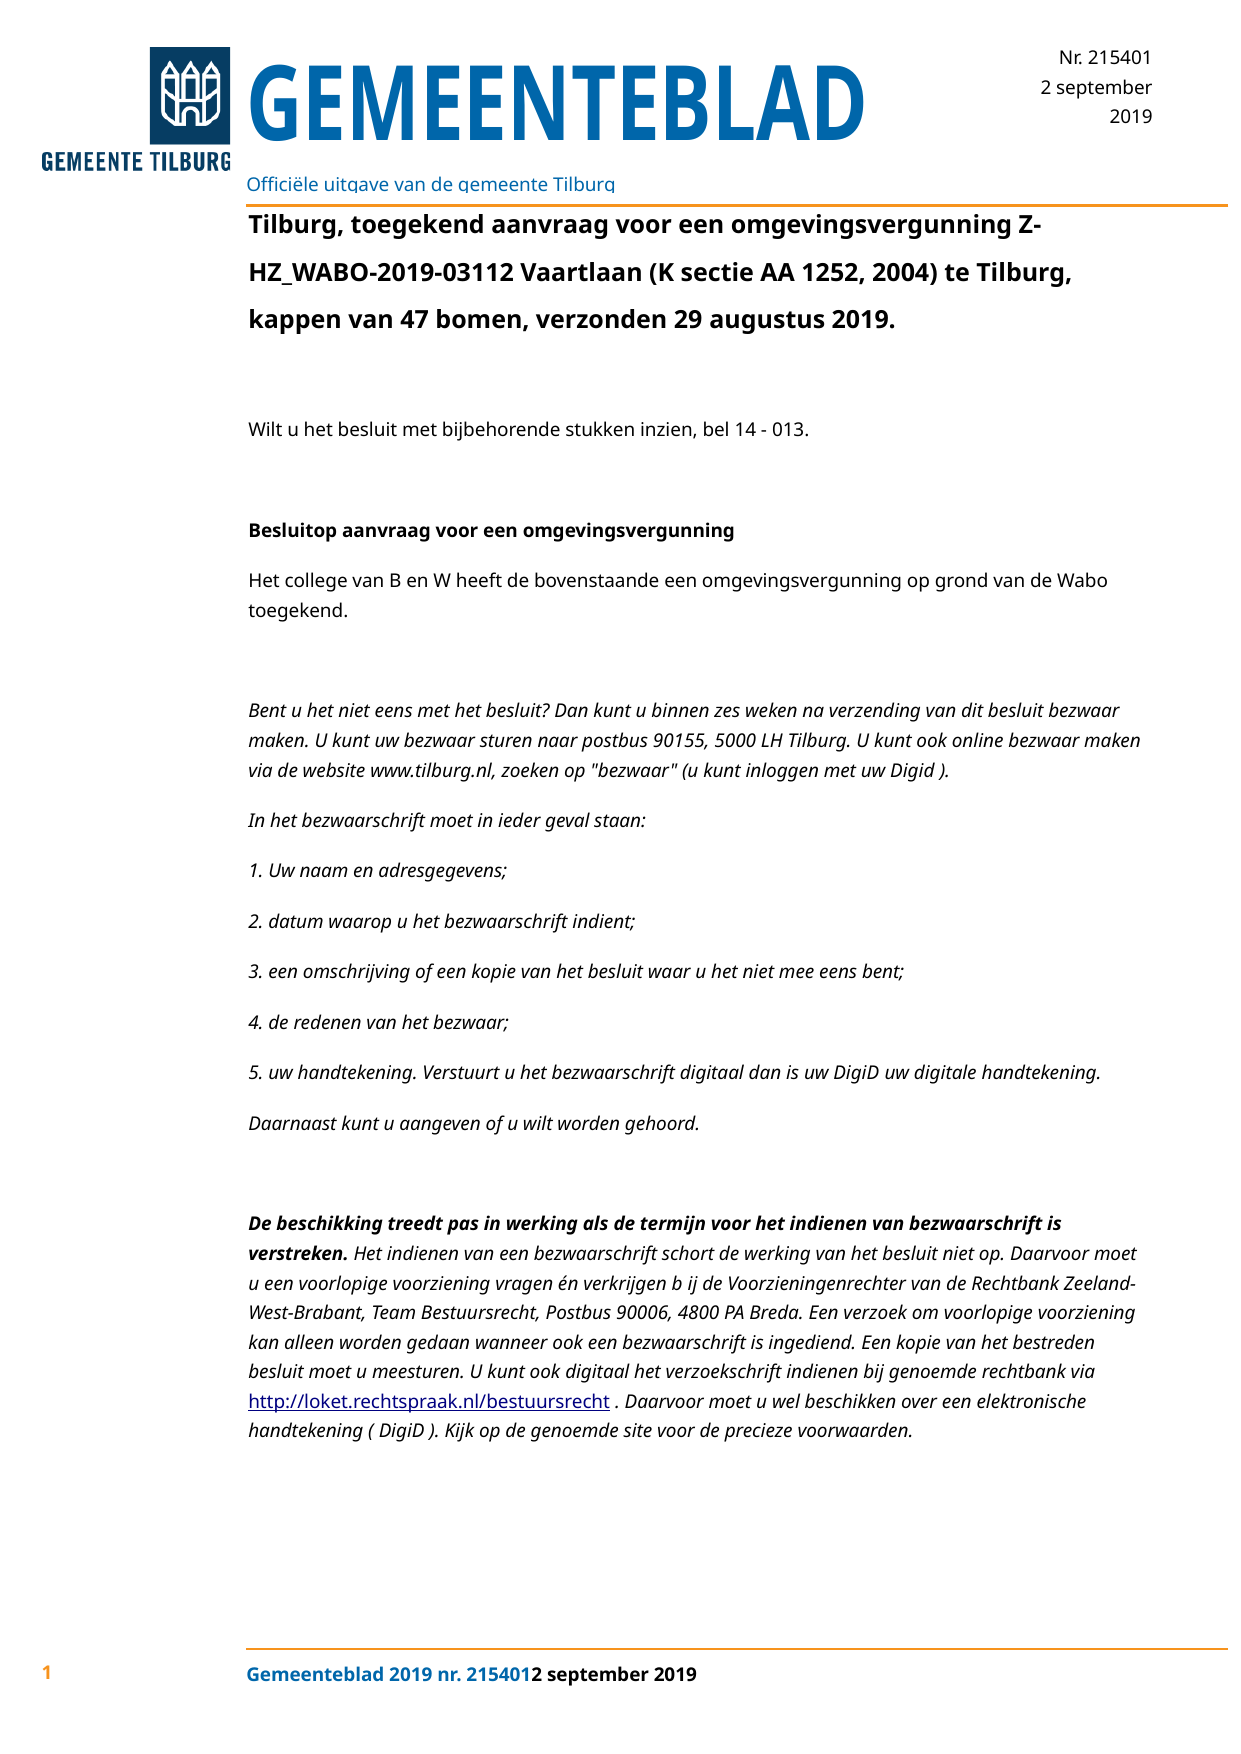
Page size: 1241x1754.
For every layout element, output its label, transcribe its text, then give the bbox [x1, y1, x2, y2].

text Tilburg, toegekend aanvraag voor een omgevingsvergunning Z-HZ_WABO-2019-03112 Vaartlaan (K sectie AA 1252, 2004) te Tilburg, kappen van 47 bomen, verzonden 29 augustus 2019. [248, 207, 1152, 336]
text Besluitop aanvraag voor een omgevingsvergunning [248, 517, 1152, 542]
text In het bezwaarschrift moet in ieder geval staan: [248, 807, 1152, 833]
text Wilt u het besluit met bijbehorende stukken inzien, bel 14 - 013. [248, 416, 1152, 442]
text Bent u het niet eens met het besluit? Dan kunt u binnen zes weken na verzending van dit besluit bezwaar maken. U kunt uw bezwaar sturen naar postbus 90155, 5000 LH Tilburg. U kunt ook online bezwaar maken via de website www.tilburg.nl, zoeken op "bezwaar" (u kunt inloggen met uw Digid ). [248, 698, 1152, 782]
picture [41, 47, 231, 172]
text 5. uw handtekening. Verstuurt u het bezwaarschrift digitaal dan is uw DigiD uw digitale handtekening. [248, 1059, 1152, 1085]
text Daarnaast kunt u aangeven of u wilt worden gehoord. [248, 1110, 1152, 1135]
text 3. een omschrijving of een kopie van het besluit waar u het niet mee eens bent; [248, 958, 1152, 984]
text 1. Uw naam en adresgegevens; [248, 858, 1152, 883]
text Het college van B en W heeft de bovenstaande een omgevingsvergunning op grond van de Wabo toegekend. [248, 567, 1152, 622]
text De beschikking treedt pas in werking als de termijn voor het indienen van bezwaarschrift is verstreken. Het indienen van een bezwaarschrift schort de werking van het besluit niet op. Daarvoor moet u een voorlopige voorziening vragen én verkrijgen b ij de Voorzieningenrechter van de Rechtbank Zeeland-West-Brabant, Team Bestuursrecht, Postbus 90006, 4800 PA Breda. Een verzoek om voorlopige voorziening kan alleen worden gedaan wanneer ook een bezwaarschrift is ingediend. Een kopie van het bestreden besluit moet u meesturen. U kunt ook digitaal het verzoekschrift indienen bij genoemde rechtbank via http://loket.rechtspraak.nl/bestuursrecht . Daarvoor moet u wel beschikken over een elektronische handtekening ( DigiD ). Kijk op de genoemde site voor de precieze voorwaarden. [248, 1211, 1152, 1443]
text 2. datum waarop u het bezwaarschrift indient; [248, 908, 1152, 934]
text 4. de redenen van het bezwaar; [248, 1009, 1152, 1034]
